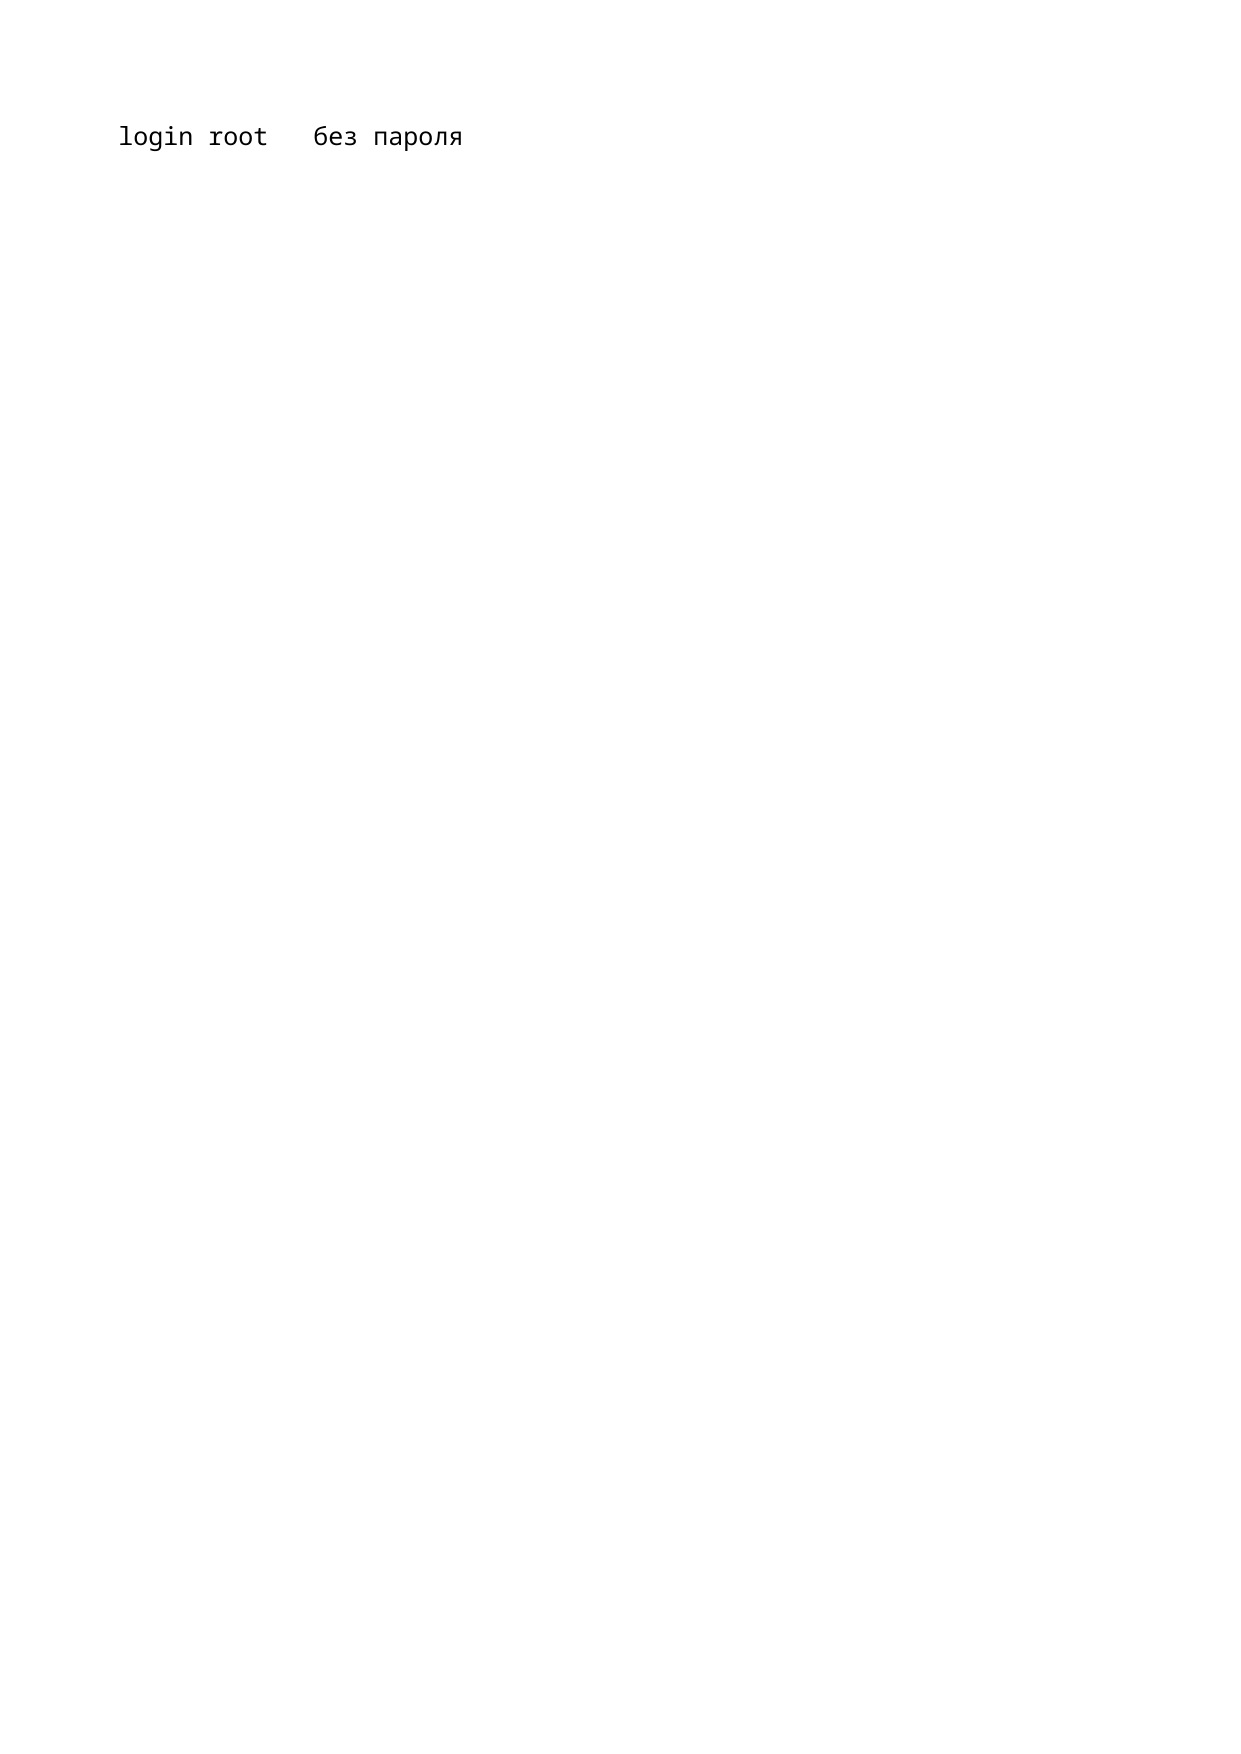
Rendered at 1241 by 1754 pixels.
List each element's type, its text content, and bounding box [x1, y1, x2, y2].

text login root без пароля [118, 118, 1122, 152]
